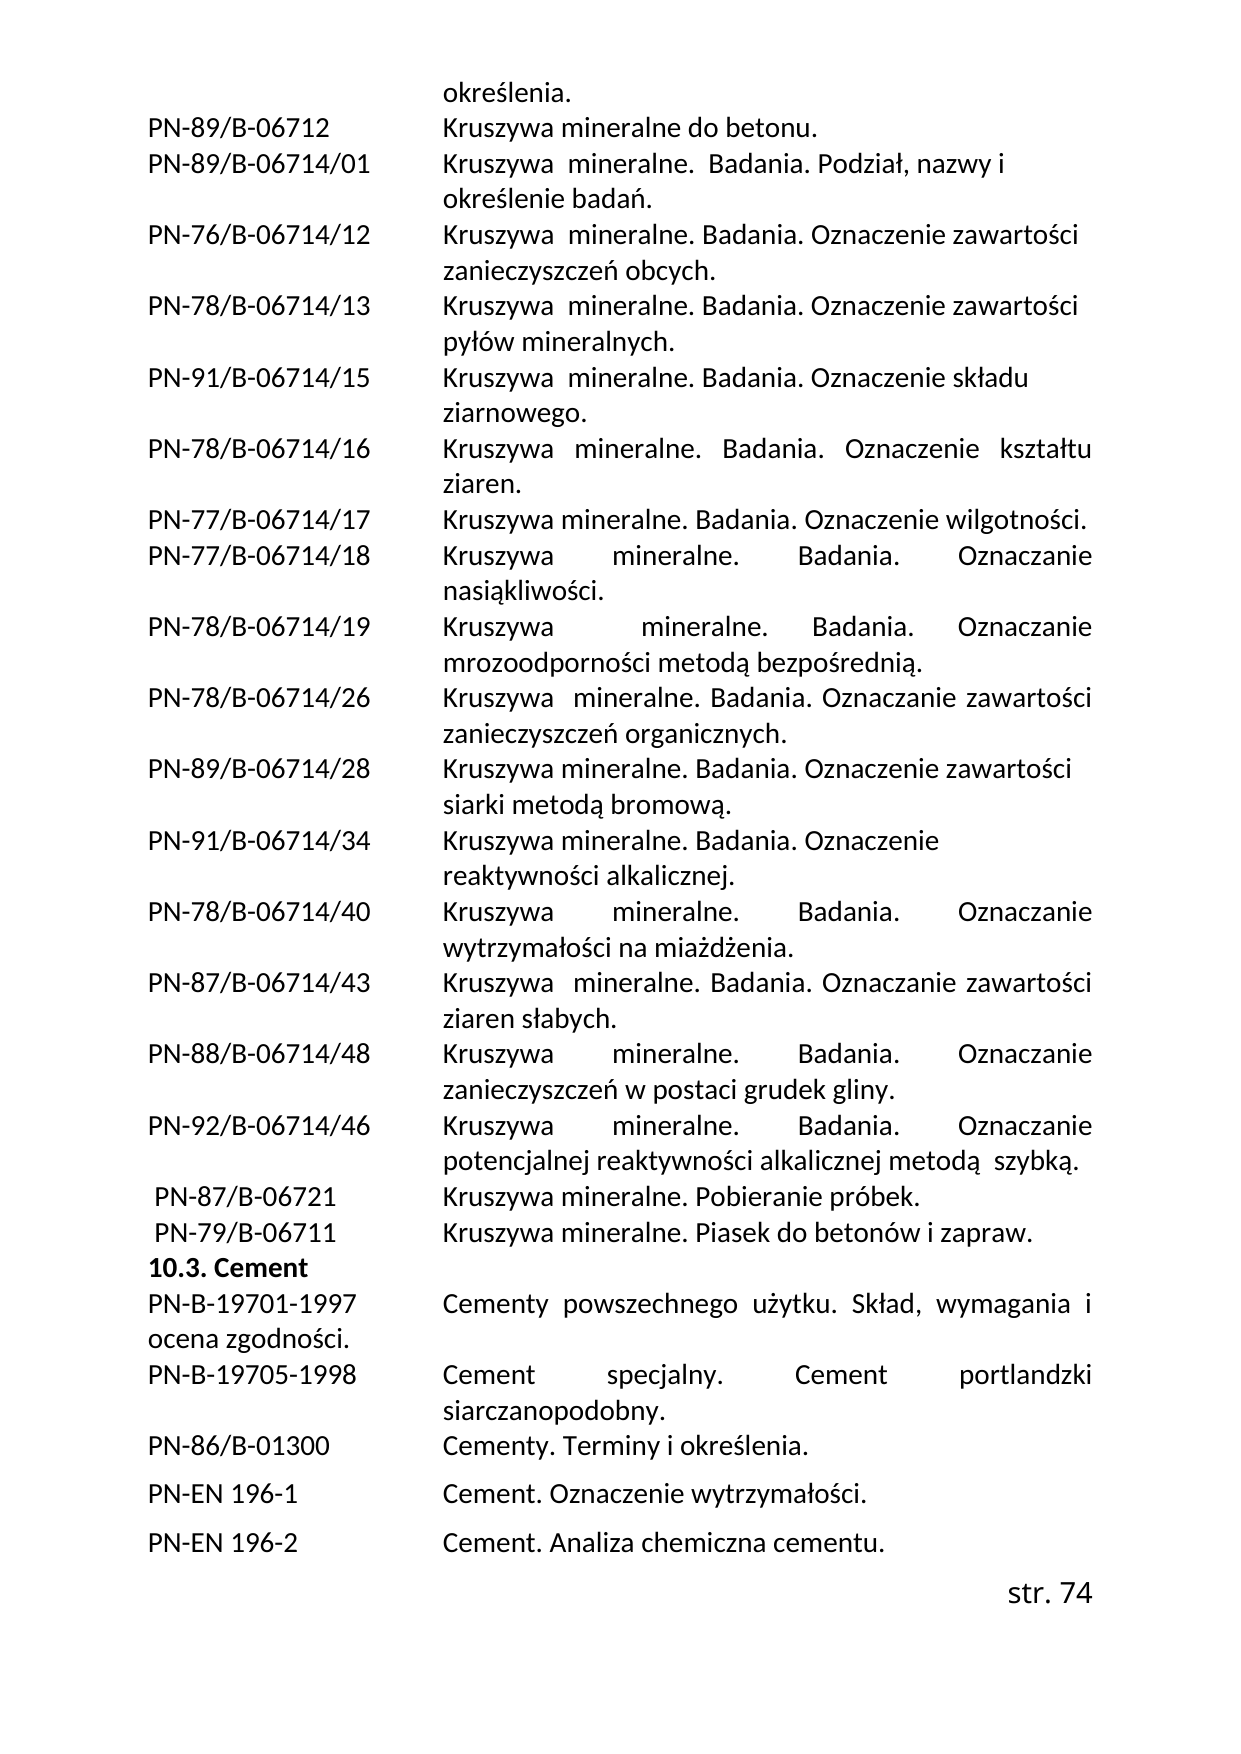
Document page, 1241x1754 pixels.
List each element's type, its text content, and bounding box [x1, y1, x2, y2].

text PN-78/B-06714/19 Kruszywa mineralne. Badania. Oznaczanie mrozoodporności metodą bezpośrednią. [148, 608, 1093, 679]
text PN-76/B-06714/12 Kruszywa mineralne. Badania. Oznaczenie zawartości [148, 216, 1093, 252]
text PN-B-19701-1997 Cementy powszechnego użytku. Skład, wymagania i ocena zgodności. [148, 1285, 1093, 1356]
text PN-89/B-06712 Kruszywa mineralne do betonu. [148, 109, 1093, 145]
text PN-91/B-06714/34 Kruszywa mineralne. Badania. Oznaczenie reaktywności alkalicznej. [148, 822, 1093, 893]
text PN-77/B-06714/18 Kruszywa mineralne. Badania. Oznaczanie nasiąkliwości. [148, 537, 1093, 608]
text określenia. [148, 74, 1093, 109]
text PN-91/B-06714/15 Kruszywa mineralne. Badania. Oznaczenie składu [148, 359, 1093, 394]
text PN-78/B-06714/16 Kruszywa mineralne. Badania. Oznaczenie kształtu ziaren. [148, 430, 1093, 501]
text zanieczyszczeń obcych. [148, 252, 1093, 287]
text PN-92/B-06714/46 Kruszywa mineralne. Badania. Oznaczanie potencjalnej reaktywności alkalicznej metodą szybką. [148, 1107, 1093, 1178]
text PN-87/B-06714/43 Kruszywa mineralne. Badania. Oznaczanie zawartości ziaren słabych. [148, 964, 1093, 1036]
text 10.3. Cement [148, 1249, 1093, 1285]
text pyłów mineralnych. [148, 323, 1093, 359]
text PN-78/B-06714/13 Kruszywa mineralne. Badania. Oznaczenie zawartości [148, 287, 1093, 323]
text PN-87/B-06721 Kruszywa mineralne. Pobieranie próbek. [148, 1178, 1093, 1214]
text PN-78/B-06714/40 Kruszywa mineralne. Badania. Oznaczanie wytrzymałości na miażdżenia. [148, 893, 1093, 964]
text PN-89/B-06714/28 Kruszywa mineralne. Badania. Oznaczenie zawartości siarki metodą bromową. [148, 751, 1093, 822]
text PN-EN 196-1 Cement. Oznaczenie wytrzymałości. [148, 1476, 1093, 1511]
text PN-EN 196-2 Cement. Analiza chemiczna cementu. [148, 1524, 1093, 1559]
text PN-77/B-06714/17 Kruszywa mineralne. Badania. Oznaczenie wilgotności. [148, 501, 1093, 537]
text ziarnowego. [148, 394, 1093, 430]
text określenie badań. [148, 181, 1093, 216]
text PN-B-19705-1998 Cement specjalny. Cement portlandzki siarczanopodobny. [148, 1356, 1093, 1427]
text PN-78/B-06714/26 Kruszywa mineralne. Badania. Oznaczanie zawartości zanieczyszczeń organicznych. [148, 679, 1093, 751]
text PN-79/B-06711 Kruszywa mineralne. Piasek do betonów i zapraw. [148, 1214, 1093, 1249]
text PN-89/B-06714/01 Kruszywa mineralne. Badania. Podział, nazwy i [148, 145, 1093, 181]
text PN-86/B-01300 Cementy. Terminy i określenia. [148, 1427, 1093, 1463]
text PN-88/B-06714/48 Kruszywa mineralne. Badania. Oznaczanie zanieczyszczeń w postaci grudek gliny. [148, 1036, 1093, 1107]
